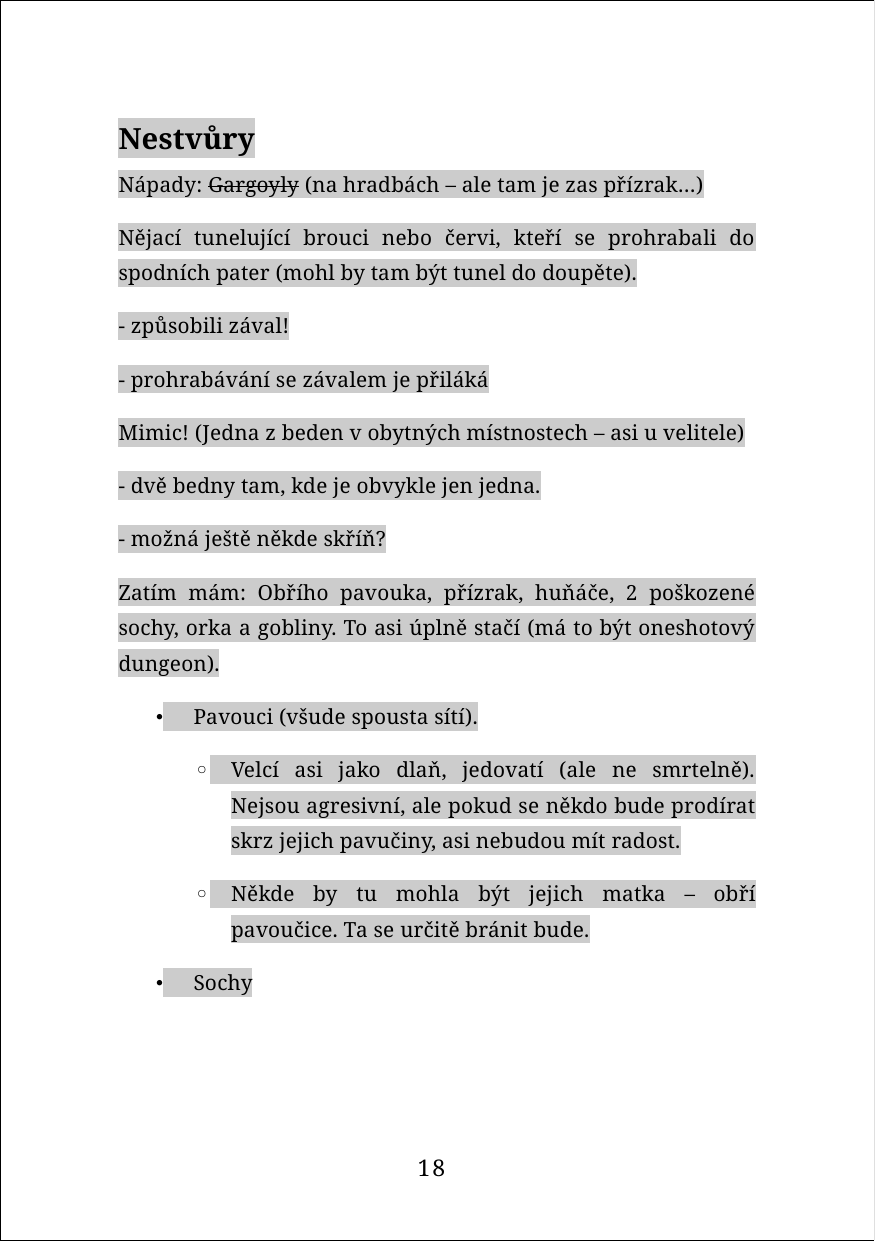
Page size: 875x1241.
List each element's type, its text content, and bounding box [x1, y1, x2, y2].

text - možná ještě někde skříň? [118, 524, 756, 553]
list Velcí asi jako dlaň, jedovatí (ale ne smrtelně). Nejsou agresivní, ale pokud se někdo bude prodírat skrz jejich pavučiny, asi nebudou mít radost. [193, 755, 756, 855]
text Mimic! (Jedna z beden v obytných místnostech – asi u velitele) [118, 418, 756, 447]
list Někde by tu mohla být jejich matka – obří pavoučice. Ta se určitě bránit bude. [193, 879, 756, 943]
text Zatím mám: Obřího pavouka, přízrak, huňáče, 2 poškozené sochy, orka a gobliny. To asi úplně stačí (má to být oneshotový dungeon). [118, 578, 756, 677]
text - dvě bedny tam, kde je obvykle jen jedna. [118, 471, 756, 500]
list Pavouci (všude spousta sítí). [156, 702, 756, 731]
text Nápady: Gargoyly (na hradbách – ale tam je zas přízrak…) [118, 170, 756, 198]
list Sochy [156, 968, 756, 997]
text - prohrabávání se závalem je přiláká [118, 365, 756, 393]
text - způsobili zával! [118, 312, 756, 340]
subtitle Nestvůry [118, 118, 756, 158]
text Nějací tunelující brouci nebo červi, kteří se prohrabali do spodních pater (mohl by tam být tunel do doupěte). [118, 223, 756, 287]
